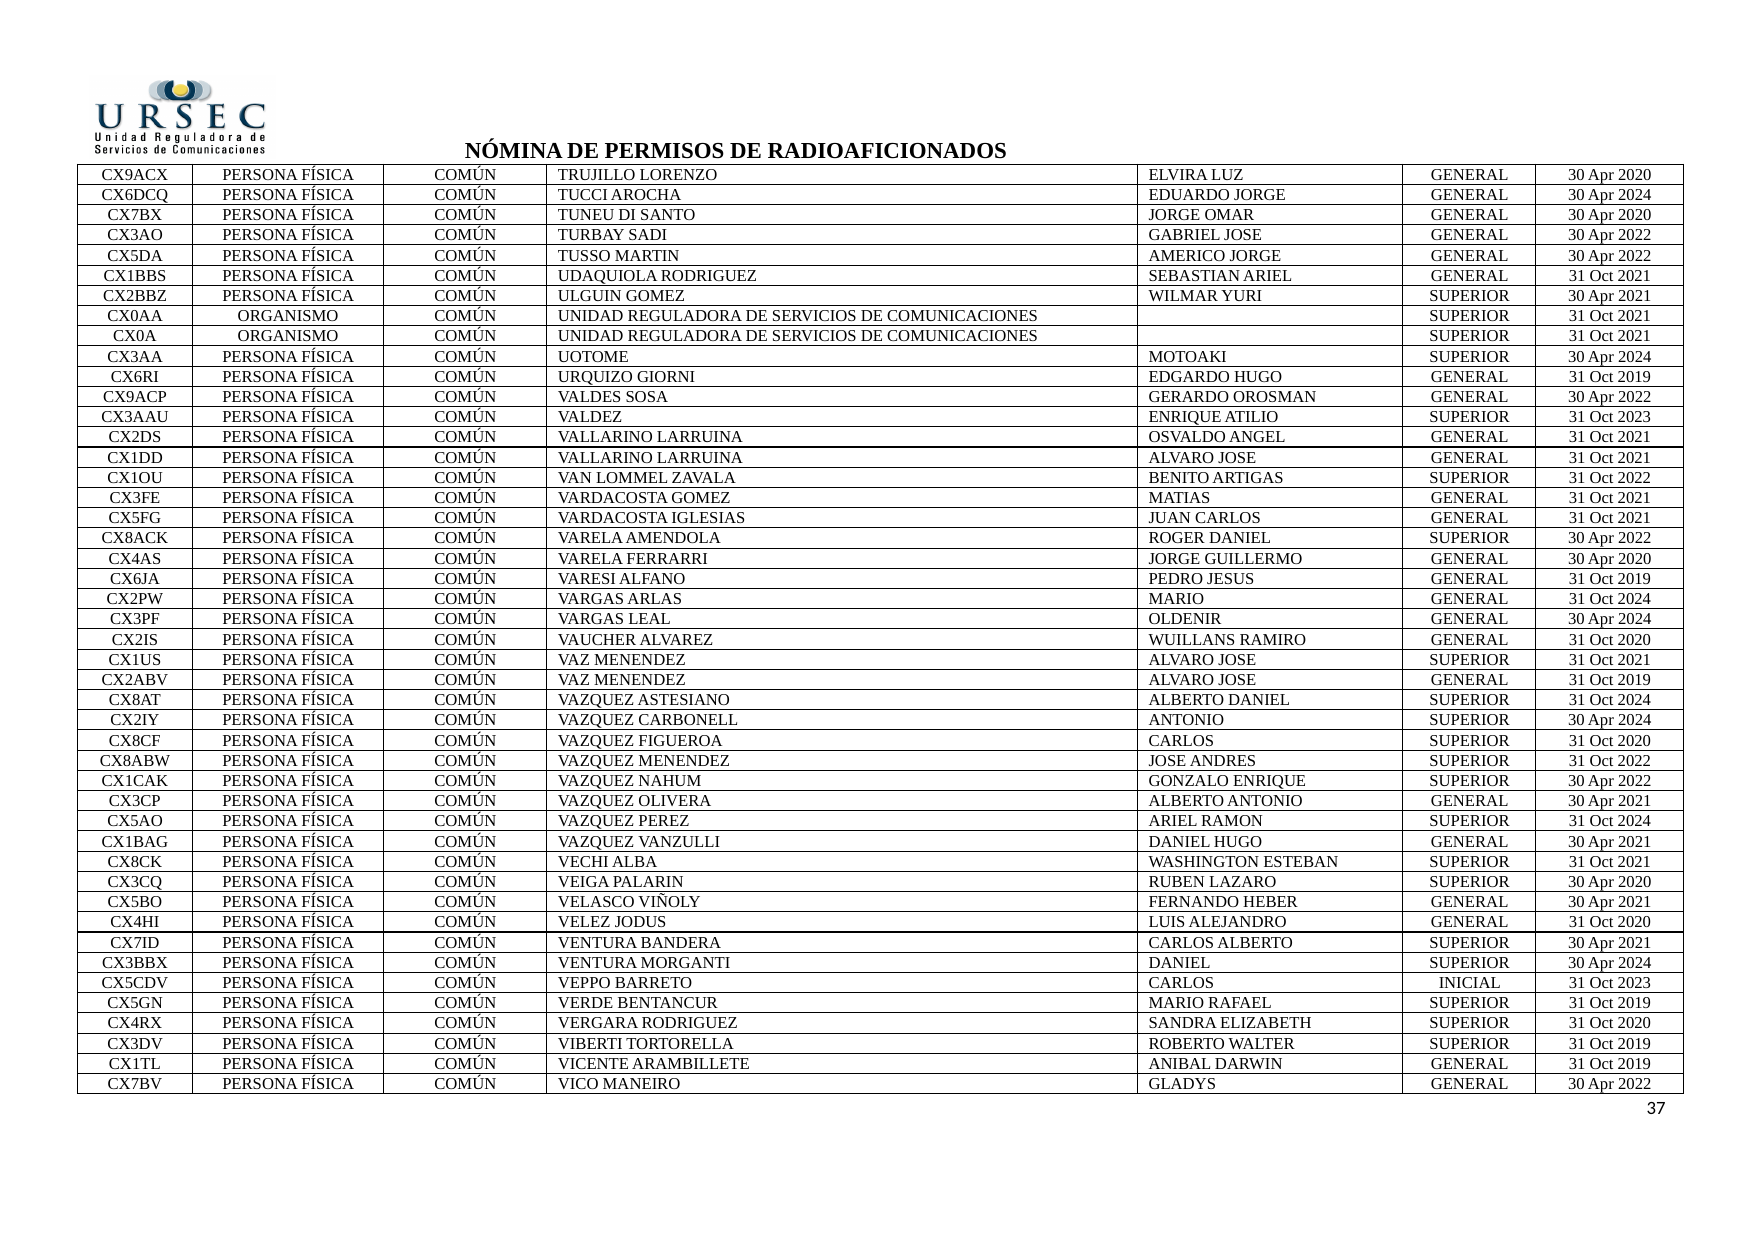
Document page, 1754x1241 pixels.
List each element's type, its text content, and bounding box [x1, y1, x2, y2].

table_cell [1138, 306, 1402, 325]
table_cell SUPERIOR [1403, 528, 1535, 547]
table_cell COMÚN [384, 670, 546, 689]
table_cell COMÚN [384, 609, 546, 628]
table_cell CX6RI [78, 367, 192, 386]
table_cell LUIS ALEJANDRO [1138, 912, 1402, 931]
table_cell CX8CK [78, 852, 192, 871]
table_cell 30 Apr 2020 [1536, 549, 1683, 568]
table_cell UOTOME [547, 346, 1137, 366]
table_cell VALLARINO LARRUINA [547, 427, 1137, 446]
table_cell VECHI ALBA [547, 852, 1137, 871]
table_cell ALVARO JOSE [1138, 670, 1402, 689]
table_cell 30 Apr 2022 [1536, 1074, 1683, 1093]
table_cell PERSONA FÍSICA [193, 933, 383, 952]
table_cell CX0AA [78, 306, 192, 325]
table_cell GERARDO OROSMAN [1138, 387, 1402, 406]
table_cell TRUJILLO LORENZO [547, 165, 1137, 184]
table_cell COMÚN [384, 266, 546, 285]
table_cell COMÚN [384, 993, 546, 1012]
table_cell 31 Oct 2021 [1536, 427, 1683, 446]
table_cell CX5FG [78, 508, 192, 527]
table_cell 30 Apr 2021 [1536, 933, 1683, 952]
table_cell PERSONA FÍSICA [193, 205, 383, 224]
table_cell CX6JA [78, 569, 192, 588]
table_cell MARIO RAFAEL [1138, 993, 1402, 1012]
table_cell GENERAL [1403, 427, 1535, 446]
table_cell 31 Oct 2019 [1536, 367, 1683, 386]
table_cell VARELA FERRARRI [547, 549, 1137, 568]
table_cell VERDE BENTANCUR [547, 993, 1137, 1012]
table_cell COMÚN [384, 488, 546, 507]
table_cell JUAN CARLOS [1138, 508, 1402, 527]
table_cell COMÚN [384, 872, 546, 891]
table_cell PERSONA FÍSICA [193, 245, 383, 264]
table_cell 30 Apr 2024 [1536, 609, 1683, 628]
table_cell VAZQUEZ PEREZ [547, 811, 1137, 830]
table_cell COMÚN [384, 1074, 546, 1093]
table_cell GENERAL [1403, 448, 1535, 467]
table_cell PERSONA FÍSICA [193, 549, 383, 568]
table_cell SANDRA ELIZABETH [1138, 1013, 1402, 1032]
table_cell CX9ACX [78, 165, 192, 184]
table_cell 30 Apr 2022 [1536, 387, 1683, 406]
table_cell 31 Oct 2021 [1536, 306, 1683, 325]
table_cell SUPERIOR [1403, 771, 1535, 790]
table_cell VEPPO BARRETO [547, 973, 1137, 992]
table_cell CX8AT [78, 690, 192, 709]
table_cell SUPERIOR [1403, 326, 1535, 345]
table_cell COMÚN [384, 165, 546, 184]
table_cell VAZQUEZ VANZULLI [547, 831, 1137, 851]
table_cell 31 Oct 2020 [1536, 730, 1683, 749]
table_cell PERSONA FÍSICA [193, 165, 383, 184]
table_cell CX3CP [78, 791, 192, 810]
table_cell UNIDAD REGULADORA DE SERVICIOS DE COMUNICACIONES [547, 306, 1137, 325]
table_cell CX3BBX [78, 953, 192, 972]
table_cell PERSONA FÍSICA [193, 609, 383, 628]
table_cell COMÚN [384, 306, 546, 325]
table_cell GENERAL [1403, 912, 1535, 931]
table_cell VAZQUEZ MENENDEZ [547, 751, 1137, 770]
table_cell VAZQUEZ CARBONELL [547, 710, 1137, 729]
table_cell CARLOS [1138, 973, 1402, 992]
table_cell CX5CDV [78, 973, 192, 992]
table_cell SUPERIOR [1403, 1013, 1535, 1032]
table_cell VICENTE ARAMBILLETE [547, 1054, 1137, 1073]
table_cell COMÚN [384, 710, 546, 729]
table_cell COMÚN [384, 1013, 546, 1032]
table_cell 31 Oct 2021 [1536, 488, 1683, 507]
table_cell GLADYS [1138, 1074, 1402, 1093]
table_cell VARGAS LEAL [547, 609, 1137, 628]
table_cell WILMAR YURI [1138, 286, 1402, 305]
table_cell UDAQUIOLA RODRIGUEZ [547, 266, 1137, 285]
table_cell ANIBAL DARWIN [1138, 1054, 1402, 1073]
table_cell CX4HI [78, 912, 192, 931]
table_cell 31 Oct 2021 [1536, 326, 1683, 345]
table_cell GENERAL [1403, 549, 1535, 568]
table_cell PERSONA FÍSICA [193, 993, 383, 1012]
table_cell 30 Apr 2024 [1536, 710, 1683, 729]
table_cell PERSONA FÍSICA [193, 872, 383, 891]
table_cell OSVALDO ANGEL [1138, 427, 1402, 446]
table_cell VAZQUEZ OLIVERA [547, 791, 1137, 810]
table_cell GENERAL [1403, 266, 1535, 285]
table_cell ROBERTO WALTER [1138, 1034, 1402, 1053]
table_cell COMÚN [384, 730, 546, 749]
table_cell PERSONA FÍSICA [193, 1013, 383, 1032]
table_cell PERSONA FÍSICA [193, 589, 383, 608]
table_cell EDGARDO HUGO [1138, 367, 1402, 386]
table_cell GENERAL [1403, 165, 1535, 184]
table_cell CX1DD [78, 448, 192, 467]
table_cell COMÚN [384, 326, 546, 345]
table_cell 31 Oct 2020 [1536, 629, 1683, 648]
table_cell 30 Apr 2021 [1536, 791, 1683, 810]
table_cell VALDEZ [547, 407, 1137, 426]
table_cell VAZQUEZ ASTESIANO [547, 690, 1137, 709]
table_cell CX2PW [78, 589, 192, 608]
table_cell 31 Oct 2023 [1536, 407, 1683, 426]
table_cell SUPERIOR [1403, 852, 1535, 871]
table_cell RUBEN LAZARO [1138, 872, 1402, 891]
table_cell JOSE ANDRES [1138, 751, 1402, 770]
table_cell ARIEL RAMON [1138, 811, 1402, 830]
table_cell CX8ACK [78, 528, 192, 547]
table_cell 30 Apr 2020 [1536, 872, 1683, 891]
table_cell ALVARO JOSE [1138, 650, 1402, 669]
table_cell INICIAL [1403, 973, 1535, 992]
table_cell PERSONA FÍSICA [193, 407, 383, 426]
table_cell FERNANDO HEBER [1138, 892, 1402, 911]
table_cell CX3CQ [78, 872, 192, 891]
table_cell GENERAL [1403, 185, 1535, 204]
table_cell GENERAL [1403, 1074, 1535, 1093]
table_cell PERSONA FÍSICA [193, 973, 383, 992]
table_cell CX3DV [78, 1034, 192, 1053]
picture [88, 75, 277, 159]
table_cell GENERAL [1403, 670, 1535, 689]
table_cell MARIO [1138, 589, 1402, 608]
table_cell CX4RX [78, 1013, 192, 1032]
table_cell COMÚN [384, 448, 546, 467]
table_cell PERSONA FÍSICA [193, 569, 383, 588]
table_cell 31 Oct 2021 [1536, 266, 1683, 285]
table_cell PERSONA FÍSICA [193, 488, 383, 507]
table_cell CX2ABV [78, 670, 192, 689]
table_cell CX1TL [78, 1054, 192, 1073]
table_cell PERSONA FÍSICA [193, 1034, 383, 1053]
table_cell COMÚN [384, 892, 546, 911]
table_cell PERSONA FÍSICA [193, 346, 383, 366]
table_cell VEIGA PALARIN [547, 872, 1137, 891]
table_cell GENERAL [1403, 225, 1535, 244]
table_cell SUPERIOR [1403, 468, 1535, 487]
table_cell VARESI ALFANO [547, 569, 1137, 588]
table_cell CX5GN [78, 993, 192, 1012]
table_cell SUPERIOR [1403, 933, 1535, 952]
table_cell COMÚN [384, 690, 546, 709]
table_cell VAZQUEZ NAHUM [547, 771, 1137, 790]
table_cell PERSONA FÍSICA [193, 751, 383, 770]
table_cell COMÚN [384, 407, 546, 426]
table_cell SUPERIOR [1403, 690, 1535, 709]
table_cell SUPERIOR [1403, 346, 1535, 366]
table_cell DANIEL HUGO [1138, 831, 1402, 851]
table_cell PERSONA FÍSICA [193, 912, 383, 931]
table_cell SUPERIOR [1403, 710, 1535, 729]
table_cell 31 Oct 2024 [1536, 811, 1683, 830]
table_cell 30 Apr 2021 [1536, 892, 1683, 911]
table_cell ENRIQUE ATILIO [1138, 407, 1402, 426]
table_cell [1138, 326, 1402, 345]
table_cell COMÚN [384, 589, 546, 608]
table_cell GENERAL [1403, 488, 1535, 507]
table_cell VICO MANEIRO [547, 1074, 1137, 1093]
table_cell 30 Apr 2022 [1536, 225, 1683, 244]
table_cell GABRIEL JOSE [1138, 225, 1402, 244]
table_cell COMÚN [384, 427, 546, 446]
table_cell ELVIRA LUZ [1138, 165, 1402, 184]
table_cell CX1BAG [78, 831, 192, 851]
table_cell 31 Oct 2019 [1536, 1054, 1683, 1073]
table_cell VAZQUEZ FIGUEROA [547, 730, 1137, 749]
table_cell VELEZ JODUS [547, 912, 1137, 931]
table_cell CX7BX [78, 205, 192, 224]
table_cell GENERAL [1403, 791, 1535, 810]
table_cell CARLOS ALBERTO [1138, 933, 1402, 952]
table_cell SUPERIOR [1403, 751, 1535, 770]
table_cell GENERAL [1403, 387, 1535, 406]
table_cell COMÚN [384, 751, 546, 770]
table_cell 30 Apr 2020 [1536, 165, 1683, 184]
table_cell PERSONA FÍSICA [193, 387, 383, 406]
table_cell PERSONA FÍSICA [193, 508, 383, 527]
table_cell 30 Apr 2021 [1536, 831, 1683, 851]
table_cell 30 Apr 2022 [1536, 528, 1683, 547]
table_cell VAZ MENENDEZ [547, 670, 1137, 689]
table_cell ALBERTO ANTONIO [1138, 791, 1402, 810]
table_cell 31 Oct 2020 [1536, 912, 1683, 931]
table_cell CX4AS [78, 549, 192, 568]
table_cell PERSONA FÍSICA [193, 427, 383, 446]
table_cell 31 Oct 2021 [1536, 650, 1683, 669]
table_cell COMÚN [384, 933, 546, 952]
table_cell TURBAY SADI [547, 225, 1137, 244]
table_cell PERSONA FÍSICA [193, 468, 383, 487]
table_cell VARDACOSTA GOMEZ [547, 488, 1137, 507]
table_cell COMÚN [384, 1034, 546, 1053]
table_cell COMÚN [384, 791, 546, 810]
table_cell JORGE OMAR [1138, 205, 1402, 224]
table_cell CX0A [78, 326, 192, 345]
table_cell 31 Oct 2019 [1536, 670, 1683, 689]
table_cell SUPERIOR [1403, 407, 1535, 426]
table_cell SUPERIOR [1403, 1034, 1535, 1053]
table_cell TUCCI AROCHA [547, 185, 1137, 204]
table_cell CARLOS [1138, 730, 1402, 749]
table_cell CX5AO [78, 811, 192, 830]
table_cell VALLARINO LARRUINA [547, 448, 1137, 467]
table_cell VAZ MENENDEZ [547, 650, 1137, 669]
table_cell PERSONA FÍSICA [193, 892, 383, 911]
table_cell ANTONIO [1138, 710, 1402, 729]
table_cell ROGER DANIEL [1138, 528, 1402, 547]
table_cell GONZALO ENRIQUE [1138, 771, 1402, 790]
table_cell PERSONA FÍSICA [193, 448, 383, 467]
table_cell COMÚN [384, 205, 546, 224]
table_cell 31 Oct 2019 [1536, 993, 1683, 1012]
table_cell PERSONA FÍSICA [193, 852, 383, 871]
table_cell CX7BV [78, 1074, 192, 1093]
table_cell PERSONA FÍSICA [193, 286, 383, 305]
table_cell PEDRO JESUS [1138, 569, 1402, 588]
table_cell CX2IY [78, 710, 192, 729]
table_cell AMERICO JORGE [1138, 245, 1402, 264]
table_cell VIBERTI TORTORELLA [547, 1034, 1137, 1053]
table_cell COMÚN [384, 811, 546, 830]
table_cell 30 Apr 2020 [1536, 205, 1683, 224]
table_cell 31 Oct 2021 [1536, 852, 1683, 871]
table_cell VARGAS ARLAS [547, 589, 1137, 608]
table_cell OLDENIR [1138, 609, 1402, 628]
table_cell MOTOAKI [1138, 346, 1402, 366]
table_cell 31 Oct 2019 [1536, 569, 1683, 588]
table_cell COMÚN [384, 973, 546, 992]
table_cell PERSONA FÍSICA [193, 367, 383, 386]
table_cell 31 Oct 2020 [1536, 1013, 1683, 1032]
table_cell CX1CAK [78, 771, 192, 790]
table_cell 31 Oct 2023 [1536, 973, 1683, 992]
table_cell CX7ID [78, 933, 192, 952]
table_cell VELASCO VIÑOLY [547, 892, 1137, 911]
table_cell COMÚN [384, 508, 546, 527]
table_cell URQUIZO GIORNI [547, 367, 1137, 386]
table_cell GENERAL [1403, 609, 1535, 628]
table_cell GENERAL [1403, 367, 1535, 386]
table_cell ALBERTO DANIEL [1138, 690, 1402, 709]
table_cell 31 Oct 2022 [1536, 468, 1683, 487]
table_cell CX2DS [78, 427, 192, 446]
table_cell MATIAS [1138, 488, 1402, 507]
table_cell SUPERIOR [1403, 872, 1535, 891]
table_cell GENERAL [1403, 245, 1535, 264]
table_cell 30 Apr 2024 [1536, 346, 1683, 366]
table_cell PERSONA FÍSICA [193, 266, 383, 285]
table_cell CX1BBS [78, 266, 192, 285]
table_cell CX3PF [78, 609, 192, 628]
table_cell 31 Oct 2024 [1536, 690, 1683, 709]
table_cell 30 Apr 2021 [1536, 286, 1683, 305]
table_cell TUSSO MARTIN [547, 245, 1137, 264]
table_cell ORGANISMO [193, 326, 383, 345]
table_cell COMÚN [384, 953, 546, 972]
table_cell PERSONA FÍSICA [193, 1074, 383, 1093]
table_cell SUPERIOR [1403, 993, 1535, 1012]
table_cell GENERAL [1403, 892, 1535, 911]
table_cell GENERAL [1403, 831, 1535, 851]
table_cell PERSONA FÍSICA [193, 831, 383, 851]
table_cell CX3AO [78, 225, 192, 244]
table_cell 31 Oct 2022 [1536, 751, 1683, 770]
table_cell GENERAL [1403, 629, 1535, 648]
table_cell UNIDAD REGULADORA DE SERVICIOS DE COMUNICACIONES [547, 326, 1137, 345]
table_cell CX2IS [78, 629, 192, 648]
table_cell DANIEL [1138, 953, 1402, 972]
table_cell CX2BBZ [78, 286, 192, 305]
table_cell COMÚN [384, 650, 546, 669]
table_cell COMÚN [384, 286, 546, 305]
table_cell PERSONA FÍSICA [193, 690, 383, 709]
table_cell COMÚN [384, 569, 546, 588]
table_cell PERSONA FÍSICA [193, 710, 383, 729]
table_cell COMÚN [384, 852, 546, 871]
table_cell PERSONA FÍSICA [193, 185, 383, 204]
table_cell 30 Apr 2024 [1536, 185, 1683, 204]
table_cell 31 Oct 2024 [1536, 589, 1683, 608]
table_cell PERSONA FÍSICA [193, 791, 383, 810]
table_cell TUNEU DI SANTO [547, 205, 1137, 224]
table_cell CX9ACP [78, 387, 192, 406]
table_cell COMÚN [384, 387, 546, 406]
table_cell JORGE GUILLERMO [1138, 549, 1402, 568]
table_cell ORGANISMO [193, 306, 383, 325]
table_cell VENTURA MORGANTI [547, 953, 1137, 972]
table_cell CX3AA [78, 346, 192, 366]
table_cell SUPERIOR [1403, 306, 1535, 325]
table_cell PERSONA FÍSICA [193, 225, 383, 244]
table_cell PERSONA FÍSICA [193, 1054, 383, 1073]
table_cell COMÚN [384, 549, 546, 568]
table_cell 31 Oct 2021 [1536, 448, 1683, 467]
table_cell PERSONA FÍSICA [193, 771, 383, 790]
table_cell PERSONA FÍSICA [193, 953, 383, 972]
table_cell COMÚN [384, 367, 546, 386]
table_cell 30 Apr 2024 [1536, 953, 1683, 972]
table_cell 30 Apr 2022 [1536, 771, 1683, 790]
table_cell SUPERIOR [1403, 286, 1535, 305]
table_cell SEBASTIAN ARIEL [1138, 266, 1402, 285]
table_cell 31 Oct 2019 [1536, 1034, 1683, 1053]
table_cell CX3AAU [78, 407, 192, 426]
table_cell VAUCHER ALVAREZ [547, 629, 1137, 648]
table_cell CX8ABW [78, 751, 192, 770]
table_cell SUPERIOR [1403, 650, 1535, 669]
table_cell CX8CF [78, 730, 192, 749]
table_cell COMÚN [384, 225, 546, 244]
table_cell VARELA AMENDOLA [547, 528, 1137, 547]
table_cell 30 Apr 2022 [1536, 245, 1683, 264]
table_cell CX5DA [78, 245, 192, 264]
table_cell ULGUIN GOMEZ [547, 286, 1137, 305]
table_cell COMÚN [384, 831, 546, 851]
table_cell PERSONA FÍSICA [193, 811, 383, 830]
table_cell GENERAL [1403, 1054, 1535, 1073]
table_cell CX1OU [78, 468, 192, 487]
table_cell PERSONA FÍSICA [193, 650, 383, 669]
table_cell COMÚN [384, 629, 546, 648]
table_cell ALVARO JOSE [1138, 448, 1402, 467]
table_cell COMÚN [384, 771, 546, 790]
table_cell COMÚN [384, 912, 546, 931]
table_cell PERSONA FÍSICA [193, 528, 383, 547]
table_cell VAN LOMMEL ZAVALA [547, 468, 1137, 487]
table_cell VENTURA BANDERA [547, 933, 1137, 952]
table_cell VERGARA RODRIGUEZ [547, 1013, 1137, 1032]
table_cell COMÚN [384, 528, 546, 547]
table_cell CX3FE [78, 488, 192, 507]
table_cell 31 Oct 2021 [1536, 508, 1683, 527]
table_cell WASHINGTON ESTEBAN [1138, 852, 1402, 871]
table_cell GENERAL [1403, 589, 1535, 608]
table_cell GENERAL [1403, 205, 1535, 224]
table_cell GENERAL [1403, 508, 1535, 527]
table_cell CX5BO [78, 892, 192, 911]
table_cell CX6DCQ [78, 185, 192, 204]
table_cell SUPERIOR [1403, 811, 1535, 830]
table_cell CX1US [78, 650, 192, 669]
table_cell VALDES SOSA [547, 387, 1137, 406]
table_cell SUPERIOR [1403, 953, 1535, 972]
table_cell COMÚN [384, 346, 546, 366]
table_cell GENERAL [1403, 569, 1535, 588]
table_cell VARDACOSTA IGLESIAS [547, 508, 1137, 527]
table_cell SUPERIOR [1403, 730, 1535, 749]
table_cell PERSONA FÍSICA [193, 670, 383, 689]
table_cell COMÚN [384, 245, 546, 264]
table_cell BENITO ARTIGAS [1138, 468, 1402, 487]
table_cell COMÚN [384, 1054, 546, 1073]
table_cell PERSONA FÍSICA [193, 629, 383, 648]
table_cell PERSONA FÍSICA [193, 730, 383, 749]
table_cell COMÚN [384, 185, 546, 204]
table_cell EDUARDO JORGE [1138, 185, 1402, 204]
table_cell WUILLANS RAMIRO [1138, 629, 1402, 648]
table_cell COMÚN [384, 468, 546, 487]
